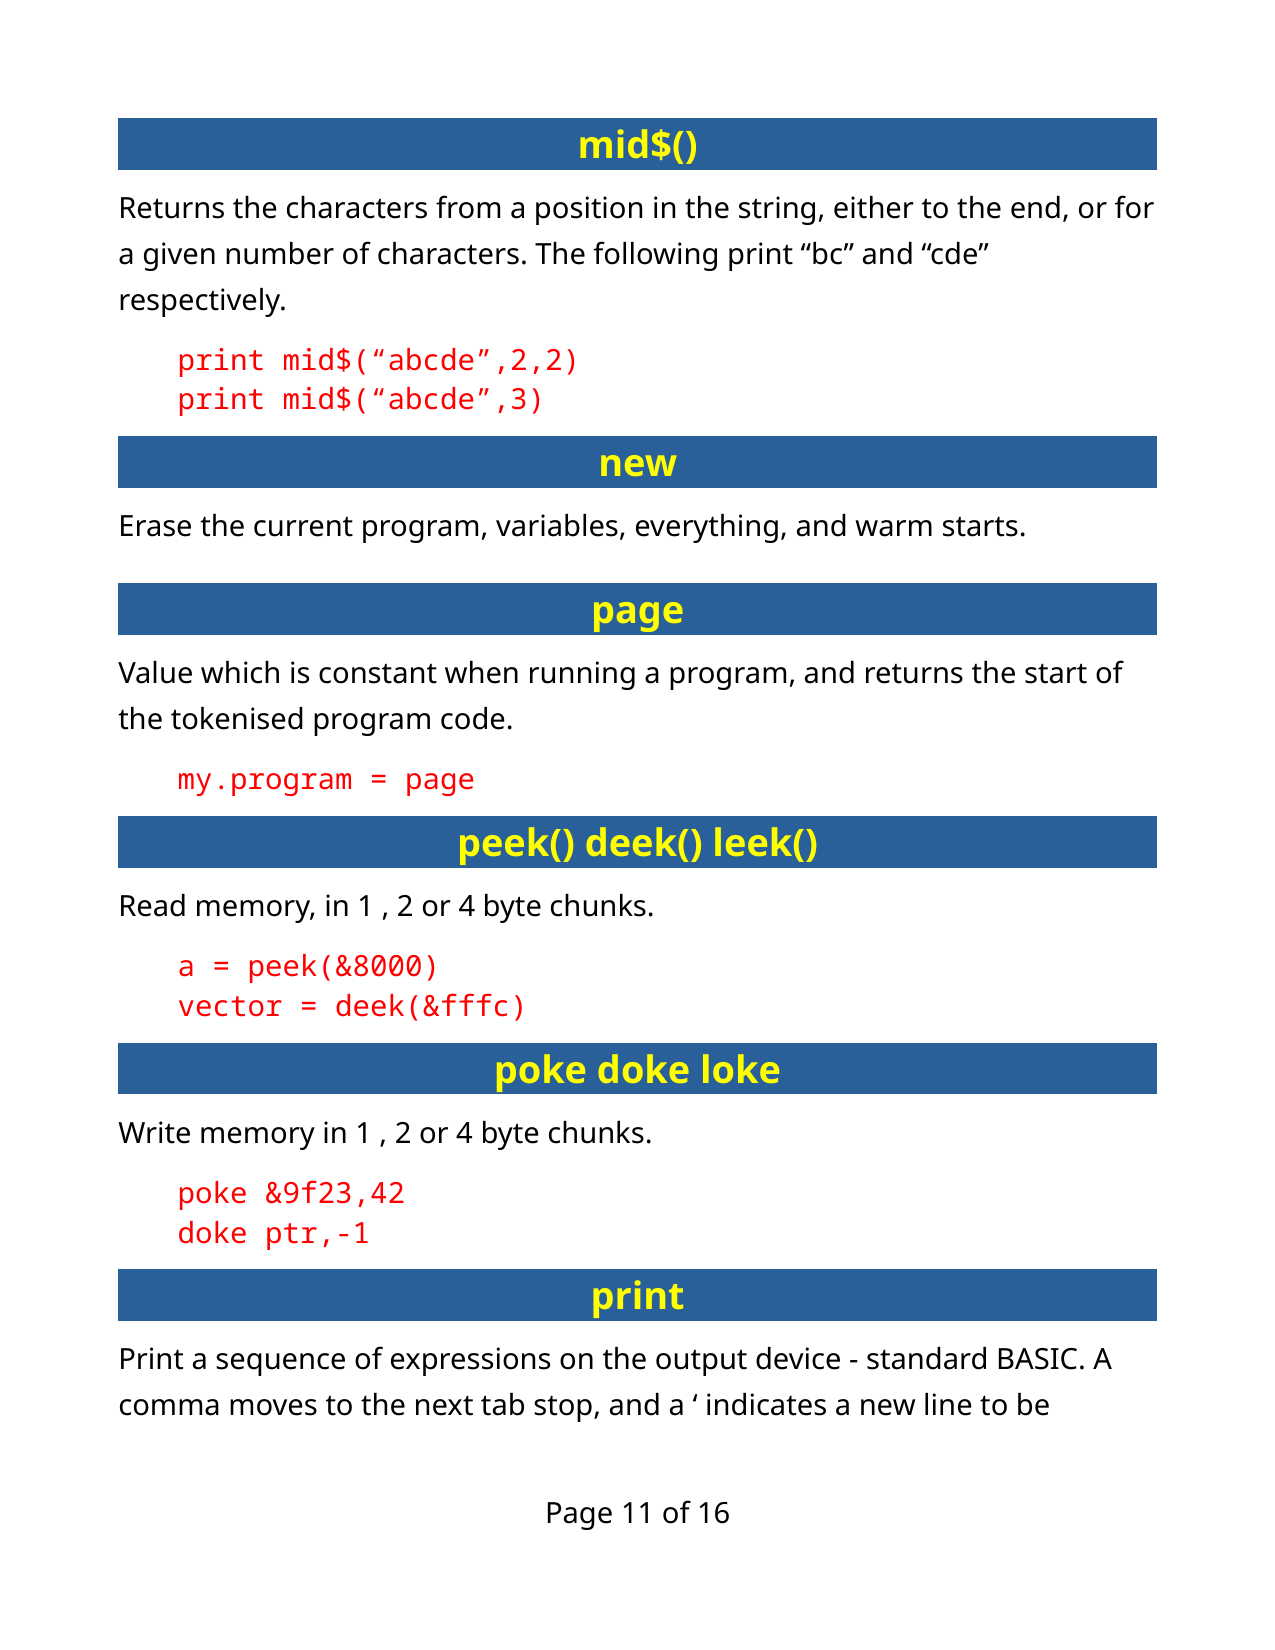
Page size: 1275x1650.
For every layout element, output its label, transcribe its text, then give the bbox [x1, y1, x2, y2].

text Value which is constant when running a program, and returns the start of the tokenised program code. [118, 653, 1157, 738]
text a = peek(&8000) [177, 946, 1157, 985]
text print mid$(“abcde”,2,2) [177, 339, 1157, 379]
subtitle peek() deek() leek() [118, 816, 1157, 868]
text vector = deek(&FFFC) [177, 985, 1157, 1025]
subtitle mid$() [118, 118, 1157, 170]
text my.program = page [177, 758, 1157, 798]
subtitle new [118, 436, 1157, 488]
subtitle print [118, 1269, 1157, 1321]
subtitle page [118, 583, 1157, 635]
text Read memory, in 1 , 2 or 4 byte chunks. [118, 885, 1157, 925]
subtitle poke doke loke [118, 1043, 1157, 1094]
text print mid$(“abcde”,3) [177, 379, 1157, 418]
text Write memory in 1 , 2 or 4 byte chunks. [118, 1112, 1157, 1152]
text poke &9F23,42 [177, 1172, 1157, 1212]
text Returns the characters from a position in the string, either to the end, or for a given number of characters. The following print “bc” and “cde” respectively. [118, 187, 1157, 318]
text Print a sequence of expressions on the output device - standard BASIC. A comma moves to the next tab stop, and a ‘ indicates a new line to be [118, 1339, 1157, 1424]
text doke ptr,-1 [177, 1212, 1157, 1252]
text Erase the current program, variables, everything, and warm starts. [118, 505, 1157, 545]
